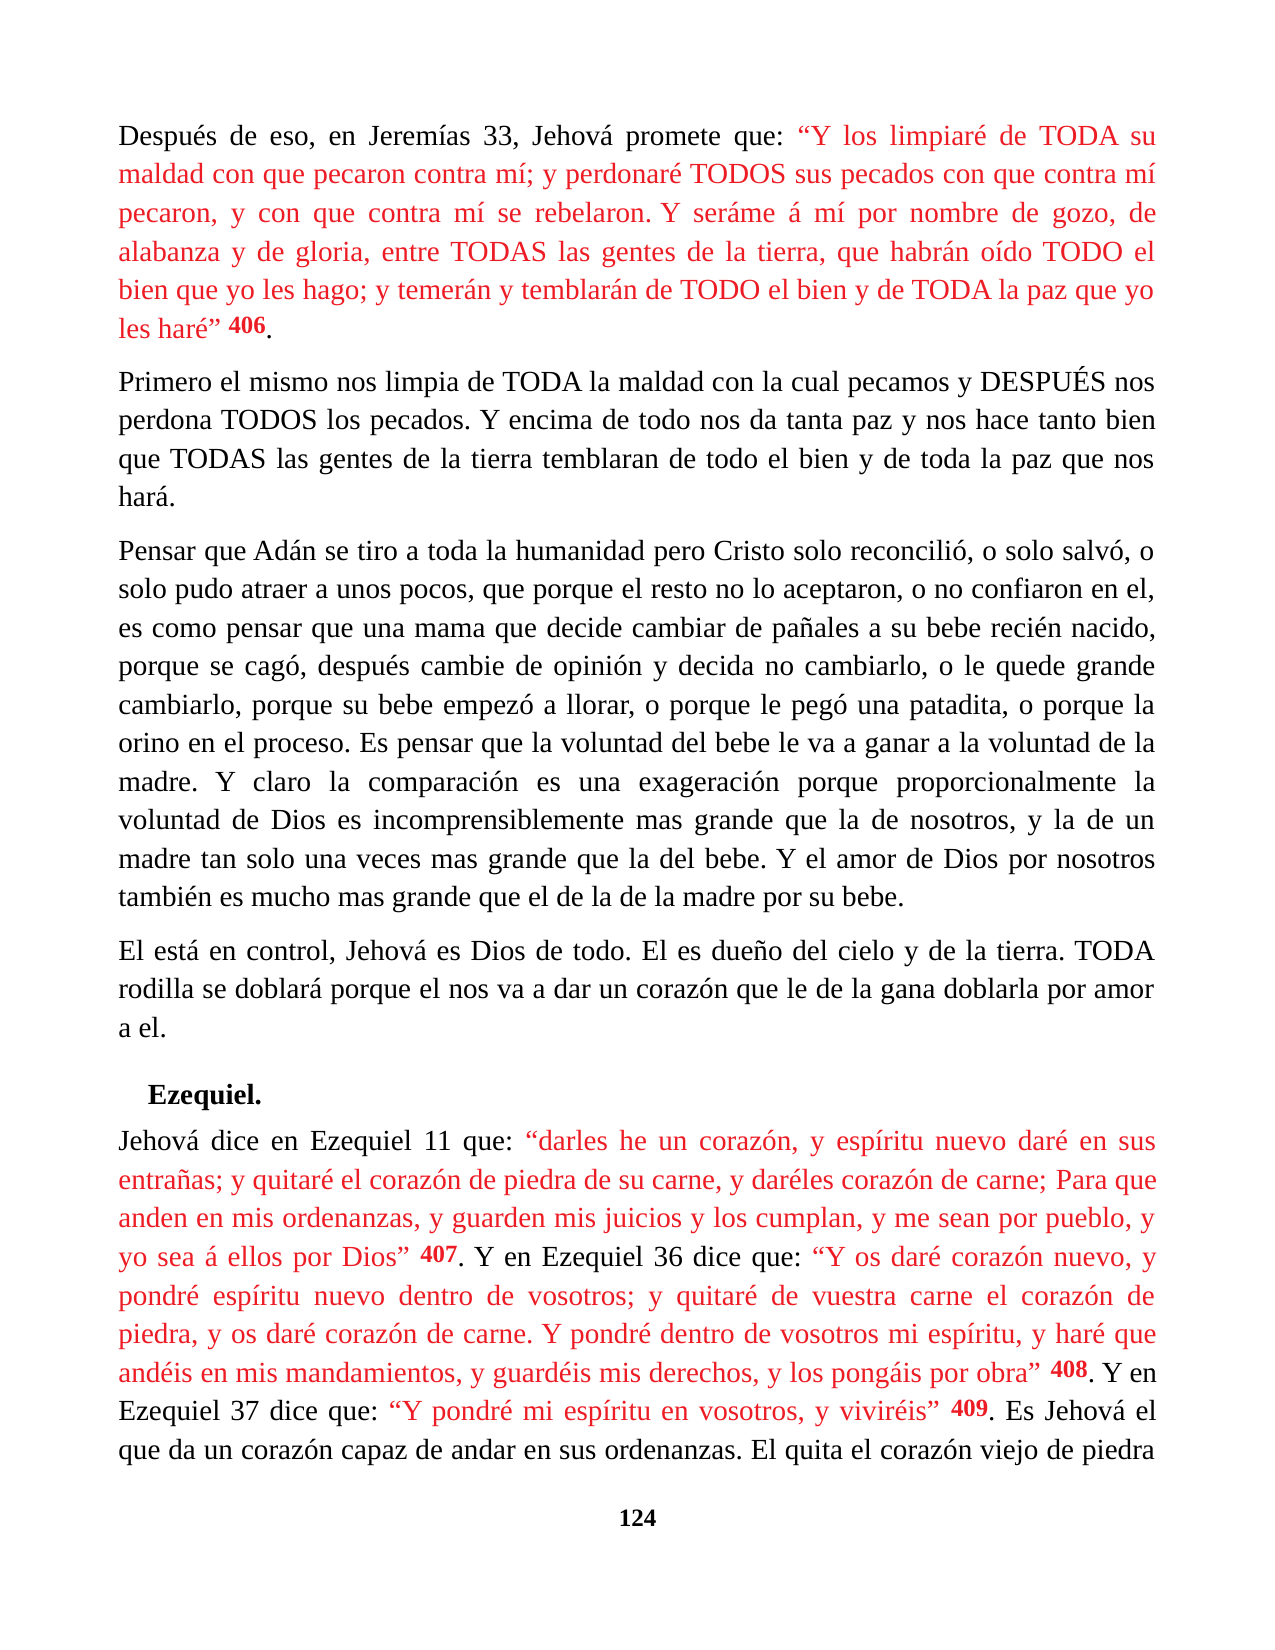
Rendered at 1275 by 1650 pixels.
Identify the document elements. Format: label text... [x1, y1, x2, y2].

text Después de eso, en Jeremías 33, Jehová promete que: “Y los limpiaré de TODA su maldad con que pecaron contra mí; y perdonaré TODOS sus pecados con que contra mí pecaron, y con que contra mí se rebelaron. Y seráme á mí por nombre de gozo, de alabanza y de gloria, entre TODAS las gentes de la tierra, que habrán oído TODO el bien que yo les hago; y temerán y temblarán de TODO el bien y de TODA la paz que yo les haré” . [118, 118, 1157, 344]
text Pensar que Adán se tiro a toda la humanidad pero Cristo solo reconcilió, o solo salvó, o solo pudo atraer a unos pocos, que porque el resto no lo aceptaron, o no confiaron en el, es como pensar que una mama que decide cambiar de pañales a su bebe recién nacido, porque se cagó, después cambie de opinión y decida no cambiarlo, o le quede grande cambiarlo, porque su bebe empezó a llorar, o porque le pegó una patadita, o porque la orino en el proceso. Es pensar que la voluntad del bebe le va a ganar a la voluntad de la madre. Y claro la comparación es una exageración porque proporcionalmente la voluntad de Dios es incomprensiblemente mas grande que la de nosotros, y la de un madre tan solo una veces mas grande que la del bebe. Y el amor de Dios por nosotros también es mucho mas grande que el de la de la madre por su bebe. [118, 533, 1157, 913]
text Jehová dice en Ezequiel 11 que: “darles he un corazón, y espíritu nuevo daré en sus entrañas; y quitaré el corazón de piedra de su carne, y daréles corazón de carne; Para que anden en mis ordenanzas, y guarden mis juicios y los cumplan, y me sean por pueblo, y yo sea á ellos por Dios” . Y en Ezequiel 36 dice que: “Y os daré corazón nuevo, y pondré espíritu nuevo dentro de vosotros; y quitaré de vuestra carne el corazón de piedra, y os daré corazón de carne. Y pondré dentro de vosotros mi espíritu, y haré que andéis en mis mandamientos, y guardéis mis derechos, y los pongáis por obra” . Y en Ezequiel 37 dice que: “Y pondré mi espíritu en vosotros, y viviréis” . Es Jehová el que da un corazón capaz de andar en sus ordenanzas. El quita el corazón viejo de piedra [118, 1123, 1157, 1465]
text Primero el mismo nos limpia de TODA la maldad con la cual pecamos y DESPUÉS nos perdona TODOS los pecados. Y encima de todo nos da tanta paz y nos hace tanto bien que TODAS las gentes de la tierra temblaran de todo el bien y de toda la paz que nos hará. [118, 364, 1157, 513]
subtitle Ezequiel. [148, 1077, 1157, 1111]
text El está en control, Jehová es Dios de todo. El es dueño del cielo y de la tierra. TODA rodilla se doblará porque el nos va a dar un corazón que le de la gana doblarla por amor a el. [118, 933, 1157, 1043]
